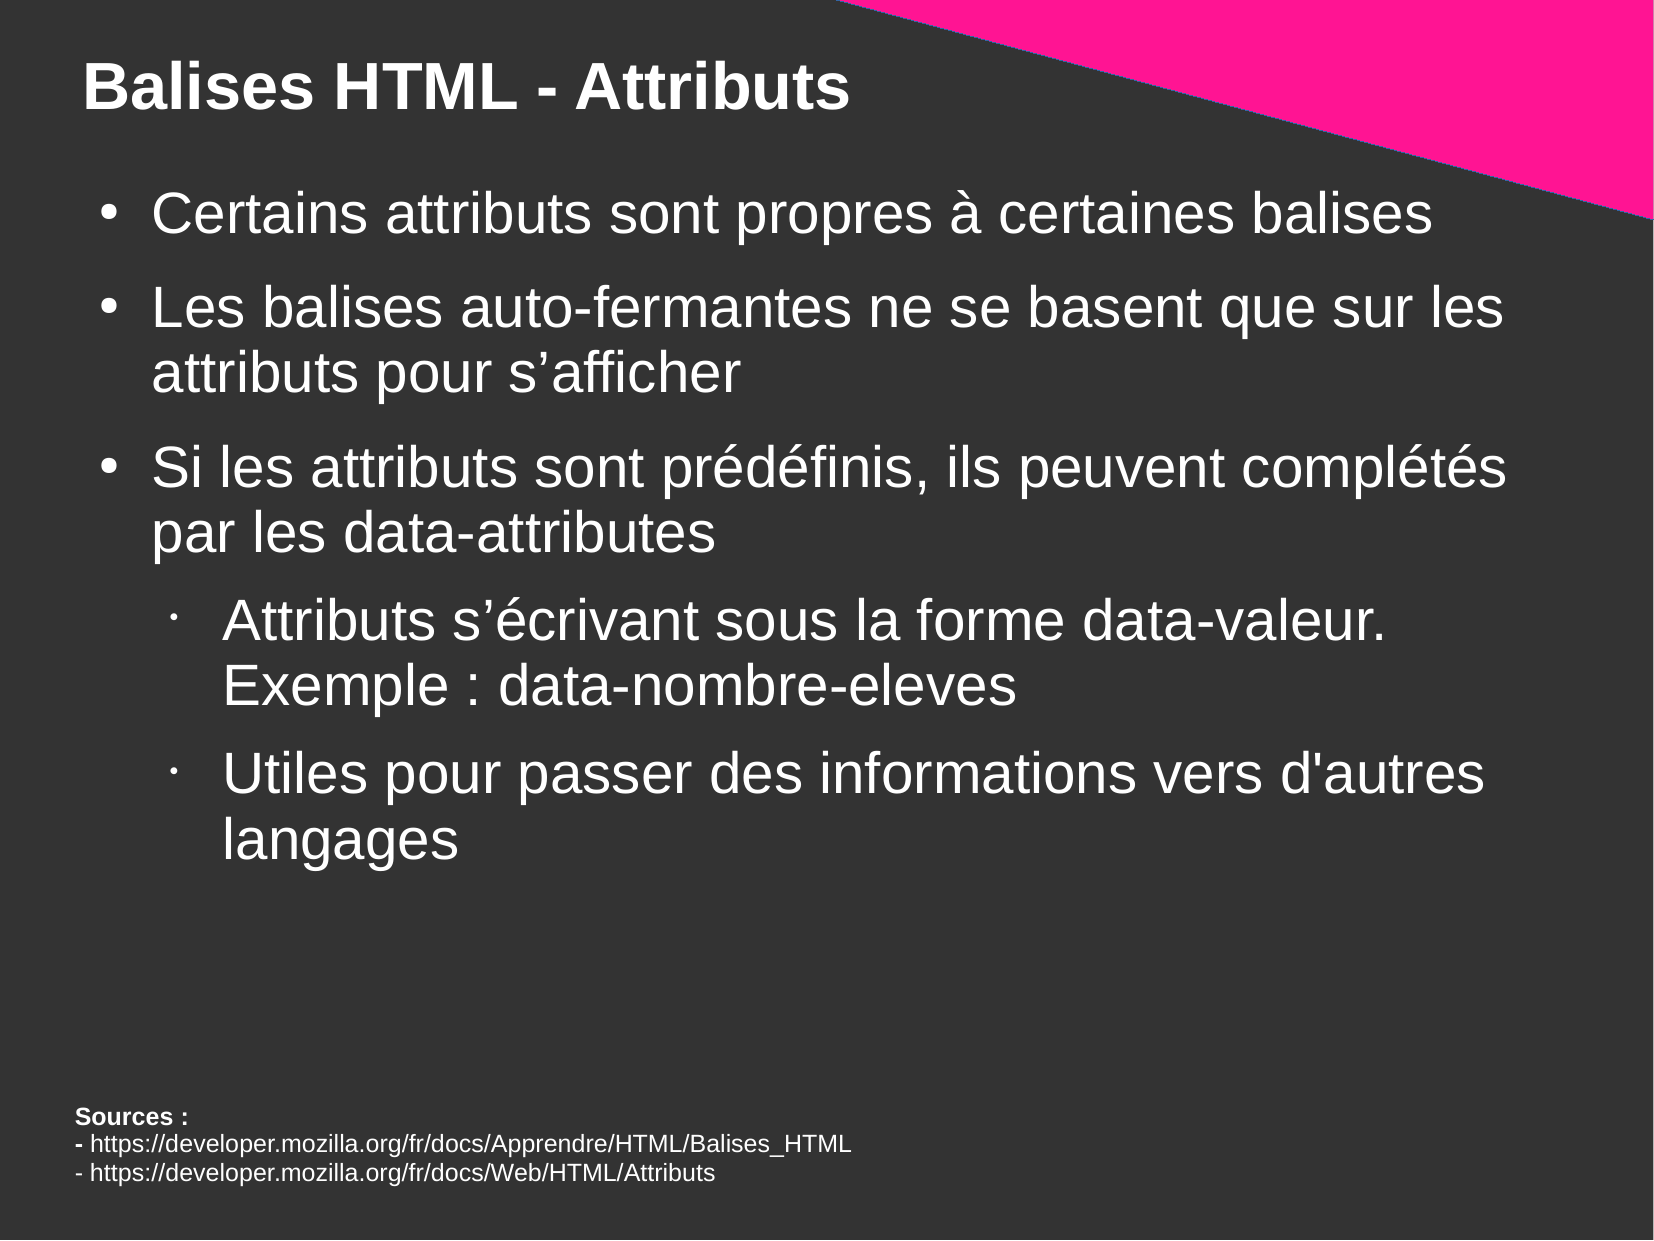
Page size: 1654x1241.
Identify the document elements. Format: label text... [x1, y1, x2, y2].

text_box Sources : - https://developer.mozilla.org/fr/docs/Apprendre/HTML/Balises_HTML - https://developer.mozilla.org/fr/docs/Web/HTML/Attributs [59, 1094, 1546, 1241]
list Certains attributs sont propres à certaines balises Les balises auto-fermantes ne se basent que sur les attributs pour s’afficher Si les attributs sont prédéfinis, ils peuvent complétés par les data-attributes Attributs s’écrivant sous la forme data-valeur. Exemple : data-nombre-eleves Utiles pour passer des informations vers d'autres langages [80, 180, 1605, 1050]
text_box [836, 0, 1654, 220]
title Balises HTML - Attributs [82, 49, 1571, 152]
